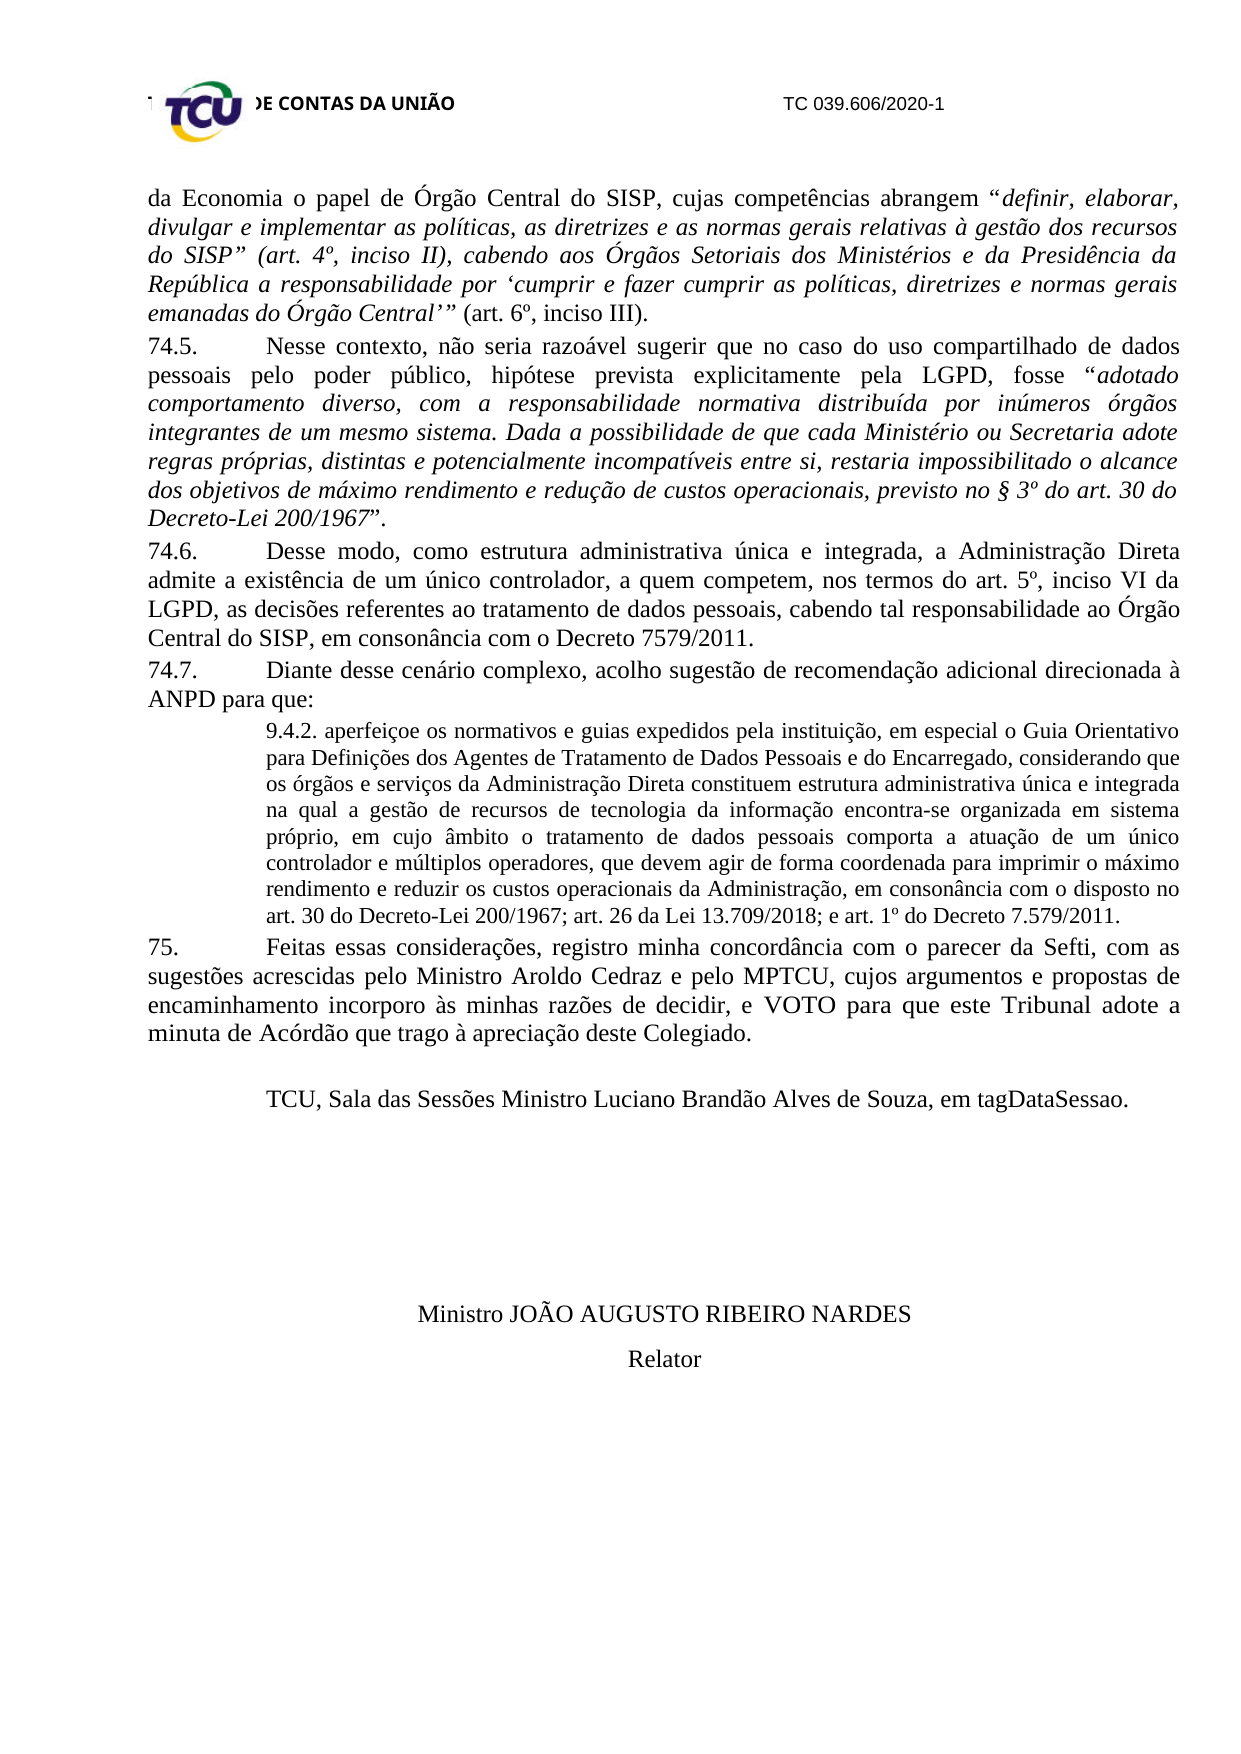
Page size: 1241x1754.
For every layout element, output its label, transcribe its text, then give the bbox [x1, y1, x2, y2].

text Ministro JOÃO AUGUSTO RIBEIRO NARDES [148, 1299, 1181, 1328]
text 74.5. Nesse contexto, não seria razoável sugerir que no caso do uso compartilhado de dados pessoais pelo poder público, hipótese prevista explicitamente pela LGPD, fosse “adotado comportamento diverso, com a responsabilidade normativa distribuída por inúmeros órgãos integrantes de um mesmo sistema. Dada a possibilidade de que cada Ministério ou Secretaria adote regras próprias, distintas e potencialmente incompatíveis entre si, restaria impossibilitado o alcance dos objetivos de máximo rendimento e redução de custos operacionais, previsto no § 3º do art. 30 do Decreto-Lei 200/1967”. [148, 331, 1181, 532]
text 75. Feitas essas considerações, registro minha concordância com o parecer da Sefti, com as sugestões acrescidas pelo Ministro Aroldo Cedraz e pelo MPTCU, cujos argumentos e propostas de encaminhamento incorporo às minhas razões de decidir, e VOTO para que este Tribunal adote a minuta de Acórdão que trago à apreciação deste Colegiado. [148, 932, 1181, 1047]
text da Economia o papel de Órgão Central do SISP, cujas competências abrangem “definir, elaborar, divulgar e implementar as políticas, as diretrizes e as normas gerais relativas à gestão dos recursos do SISP” (art. 4º, inciso II), cabendo aos Órgãos Setoriais dos Ministérios e da Presidência da República a responsabilidade por ‘cumprir e fazer cumprir as políticas, diretrizes e normas gerais emanadas do Órgão Central’” (art. 6º, inciso III). [148, 183, 1181, 327]
text 74.6. Desse modo, como estrutura administrativa única e integrada, a Administração Direta admite a existência de um único controlador, a quem competem, nos termos do art. 5º, inciso VI da LGPD, as decisões referentes ao tratamento de dados pessoais, cabendo tal responsabilidade ao Órgão Central do SISP, em consonância com o Decreto 7579/2011. [148, 536, 1181, 651]
text TCU, Sala das Sessões Ministro Luciano Brandão Alves de Souza, em tagDataSessao. [148, 1084, 1181, 1113]
text 74.7. Diante desse cenário complexo, acolho sugestão de recomendação adicional direcionada à ANPD para que: [148, 656, 1181, 713]
text Relator [148, 1344, 1181, 1373]
text 9.4.2. aperfeiçoe os normativos e guias expedidos pela instituição, em especial o Guia Orientativo para Definições dos Agentes de Tratamento de Dados Pessoais e do Encarregado, considerando que os órgãos e serviços da Administração Direta constituem estrutura administrativa única e integrada na qual a gestão de recursos de tecnologia da informação encontra-se organizada em sistema próprio, em cujo âmbito o tratamento de dados pessoais comporta a atuação de um único controlador e múltiplos operadores, que devem agir de forma coordenada para imprimir o máximo rendimento e reduzir os custos operacionais da Administração, em consonância com o disposto no art. 30 do Decreto-Lei 200/1967; art. 26 da Lei 13.709/2018; e art. 1º do Decreto 7.579/2011. [266, 717, 1181, 928]
